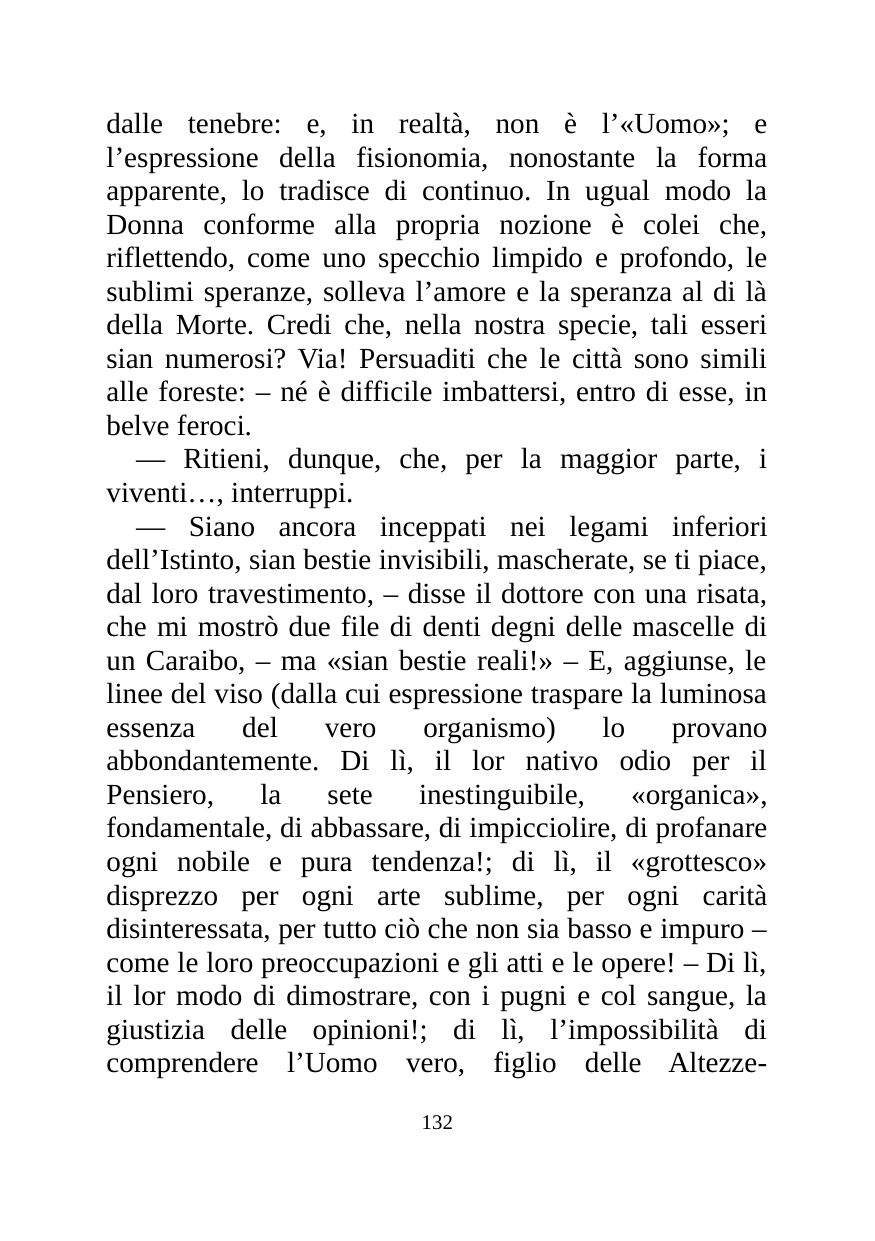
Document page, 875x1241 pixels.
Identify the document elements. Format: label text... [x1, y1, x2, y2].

text — Siano ancora inceppati nei legami inferiori dell’Istinto, sian bestie invisibili, mascherate, se ti piace, dal loro travestimento, – disse il dottore con una risata, che mi mostrò due file di denti degni delle mascelle di un Caraibo, – ma «sian bestie reali!» – E, aggiunse, le linee del viso (dalla cui espressione traspare la luminosa essenza del vero organismo) lo provano abbondantemente. Di lì, il lor nativo odio per il Pensiero, la sete inestinguibile, «organica», fondamentale, di abbassare, di impicciolire, di profanare ogni nobile e pura tendenza!; di lì, il «grottesco» disprezzo per ogni arte sublime, per ogni carità disinteressata, per tutto ciò che non sia basso e impuro – come le loro preoccupazioni e gli atti e le opere! – Di lì, il lor modo di dimostrare, con i pugni e col sangue, la giustizia delle opinioni!; di lì, l’impossibilità di comprendere l’Uomo vero, figlio delle Altezze- [106, 509, 768, 1079]
text dalle tenebre: e, in realtà, non è l’«Uomo»; e l’espressione della fisionomia, nonostante la forma apparente, lo tradisce di continuo. In ugual modo la Donna conforme alla propria nozione è colei che, riflettendo, come uno specchio limpido e profondo, le sublimi speranze, solleva l’amore e la speranza al di là della Morte. Credi che, nella nostra specie, tali esseri sian numerosi? Via! Persuaditi che le città sono simili alle foreste: – né è difficile imbattersi, entro di esse, in belve feroci. [106, 106, 768, 442]
text — Ritieni, dunque, che, per la maggior parte, i viventi…, interruppi. [106, 442, 768, 509]
